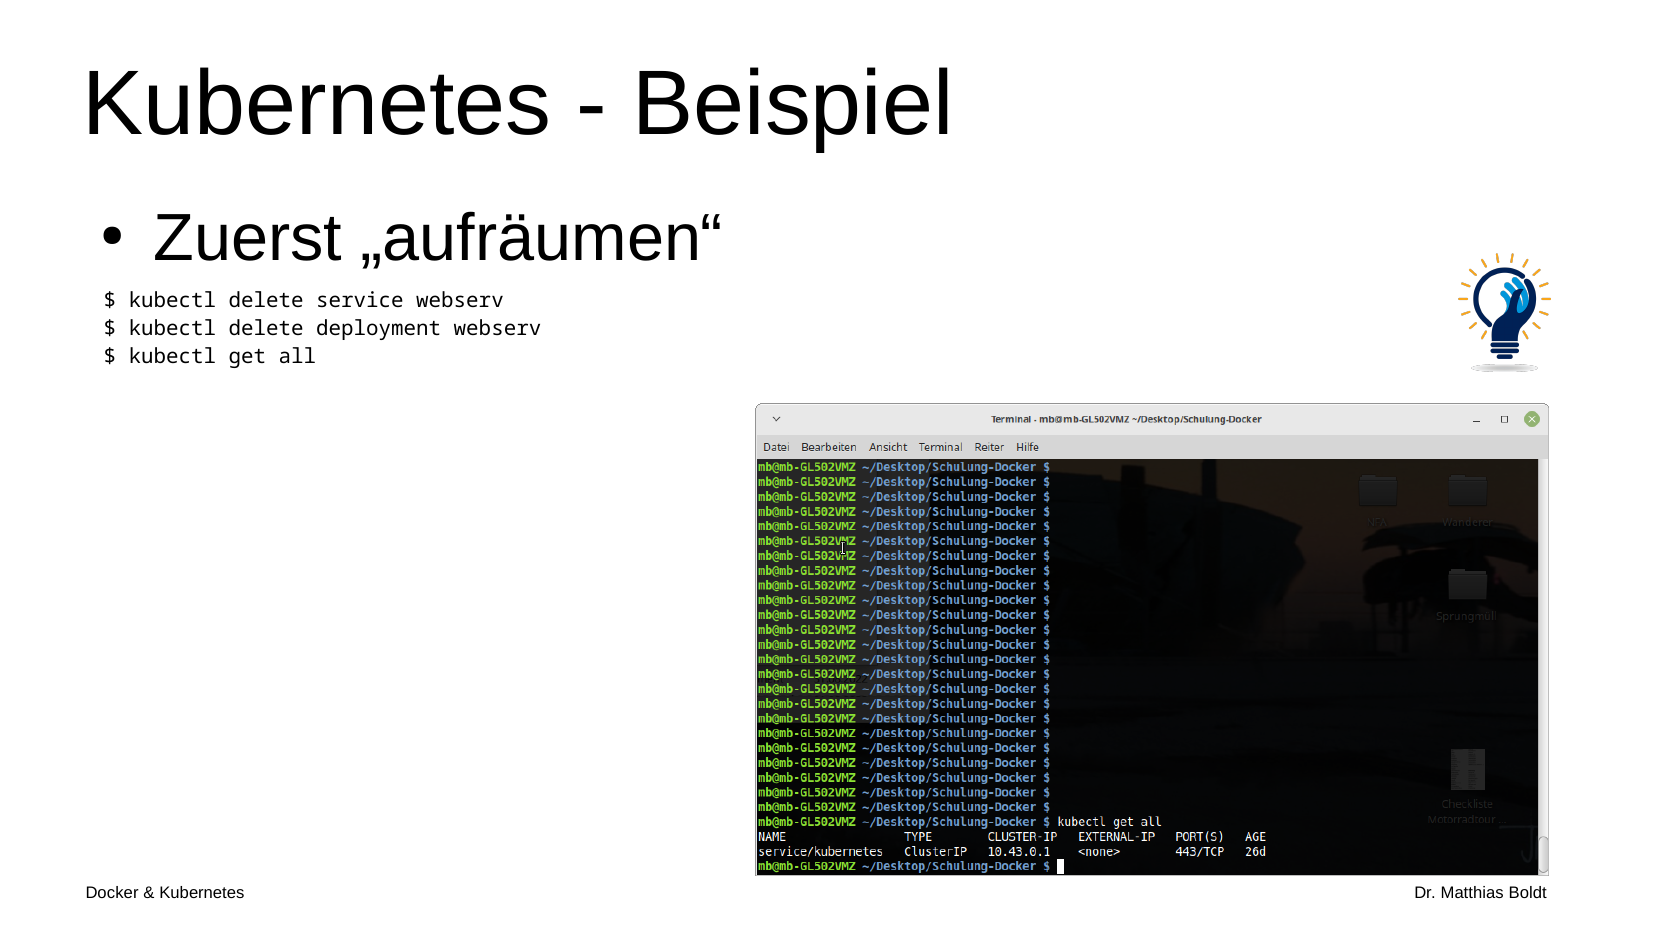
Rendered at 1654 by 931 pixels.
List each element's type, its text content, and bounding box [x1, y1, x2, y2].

list Zuerst „aufräumen“ [82, 199, 1453, 556]
text_box $ kubectl delete service webserv $ kubectl delete deployment webserv $ kubectl get all [88, 277, 1447, 411]
picture [755, 403, 1549, 876]
text_box Docker & Kubernetes Dr. Matthias Boldt [70, 875, 1563, 910]
title Kubernetes - Beispiel [82, 25, 1571, 181]
picture [1458, 253, 1551, 373]
